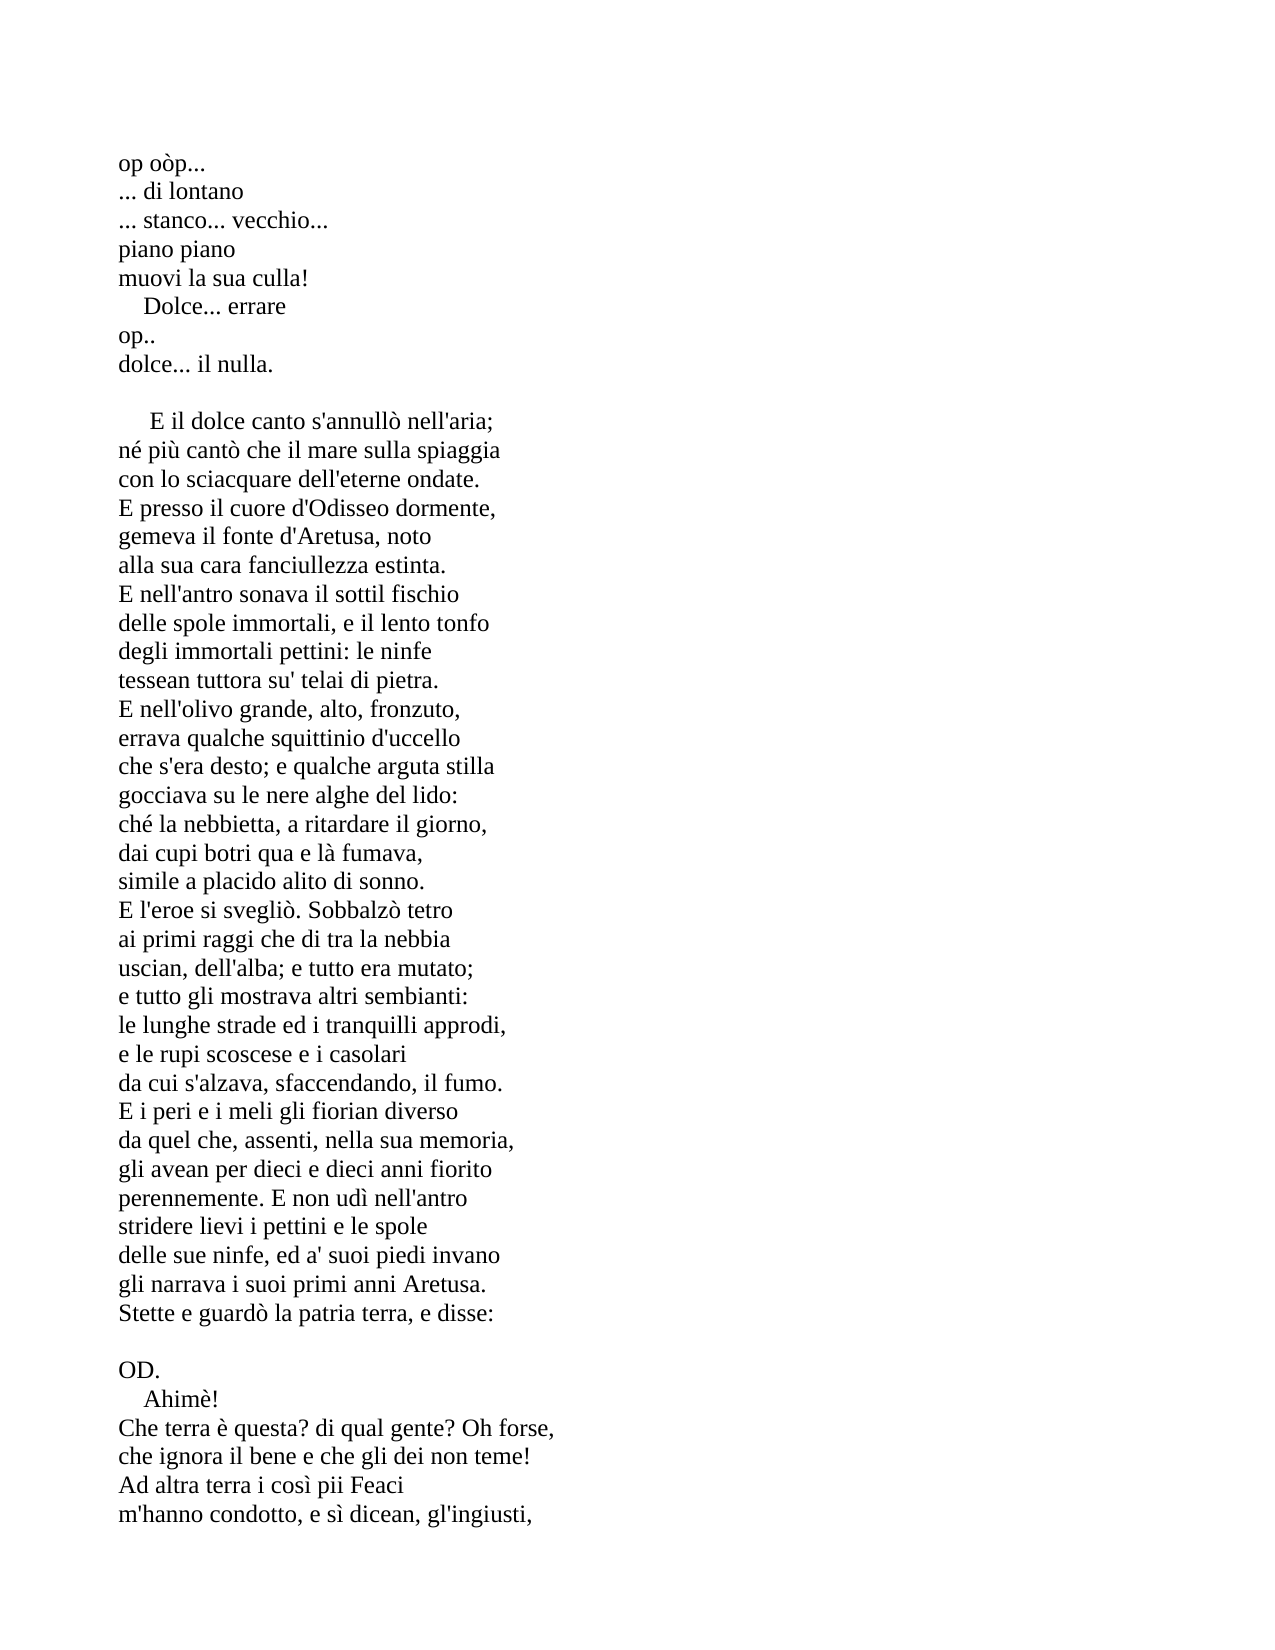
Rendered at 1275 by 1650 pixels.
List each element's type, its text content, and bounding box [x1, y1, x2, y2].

text stridere lievi i pettini e le spole [118, 1211, 1157, 1240]
text degli immortali pettini: le ninfe [118, 636, 1157, 665]
text simile a placido alito di sonno. [118, 866, 1157, 895]
text piano piano [118, 234, 1157, 263]
text perennemente. E non udì nell'antro [118, 1183, 1157, 1211]
text dolce... il nulla. [118, 349, 1157, 378]
text errava qualche squittinio d'uccello [118, 723, 1157, 751]
text né più cantò che il mare sulla spiaggia [118, 435, 1157, 464]
text con lo sciacquare dell'eterne ondate. [118, 464, 1157, 493]
text Che terra è questa? di qual gente? Oh forse, [118, 1413, 1157, 1441]
text Stette e guardò la patria terra, e disse: [118, 1298, 1157, 1326]
text E nell'antro sonava il sottil fischio [118, 579, 1157, 608]
text da quel che, assenti, nella sua memoria, [118, 1125, 1157, 1154]
text ... di lontano [118, 176, 1157, 205]
text Ahimè! [118, 1384, 1157, 1413]
text dai cupi botri qua e là fumava, [118, 838, 1157, 866]
text m'hanno condotto, e sì dicean, gl'ingiusti, [118, 1499, 1157, 1528]
text delle sue ninfe, ed a' suoi piedi invano [118, 1240, 1157, 1269]
text ché la nebbietta, a ritardare il giorno, [118, 809, 1157, 838]
text tessean tuttora su' telai di pietra. [118, 665, 1157, 694]
text che ignora il bene e che gli dei non teme! [118, 1441, 1157, 1470]
text E nell'olivo grande, alto, fronzuto, [118, 694, 1157, 723]
text op.. [118, 320, 1157, 349]
text alla sua cara fanciullezza estinta. [118, 550, 1157, 579]
text OD. [118, 1355, 1157, 1384]
text ... stanco... vecchio... [118, 205, 1157, 234]
text E presso il cuore d'Odisseo dormente, [118, 493, 1157, 521]
text da cui s'alzava, sfaccendando, il fumo. [118, 1068, 1157, 1096]
text gli avean per dieci e dieci anni fiorito [118, 1154, 1157, 1183]
text delle spole immortali, e il lento tonfo [118, 608, 1157, 636]
text E i peri e i meli gli fiorian diverso [118, 1096, 1157, 1125]
text e tutto gli mostrava altri sembianti: [118, 981, 1157, 1010]
text le lunghe strade ed i tranquilli approdi, [118, 1010, 1157, 1039]
text op oòp... [118, 148, 1157, 176]
text gemeva il fonte d'Aretusa, noto [118, 521, 1157, 550]
text muovi la sua culla! [118, 263, 1157, 291]
text che s'era desto; e qualche arguta stilla [118, 751, 1157, 780]
text ai primi raggi che di tra la nebbia [118, 924, 1157, 953]
text gocciava su le nere alghe del lido: [118, 780, 1157, 809]
text uscian, dell'alba; e tutto era mutato; [118, 953, 1157, 981]
text E il dolce canto s'annullò nell'aria; [118, 406, 1157, 435]
text e le rupi scoscese e i casolari [118, 1039, 1157, 1068]
text gli narrava i suoi primi anni Aretusa. [118, 1269, 1157, 1298]
text E l'eroe si svegliò. Sobbalzò tetro [118, 895, 1157, 924]
text Ad altra terra i così pii Feaci [118, 1470, 1157, 1499]
text Dolce... errare [118, 291, 1157, 320]
